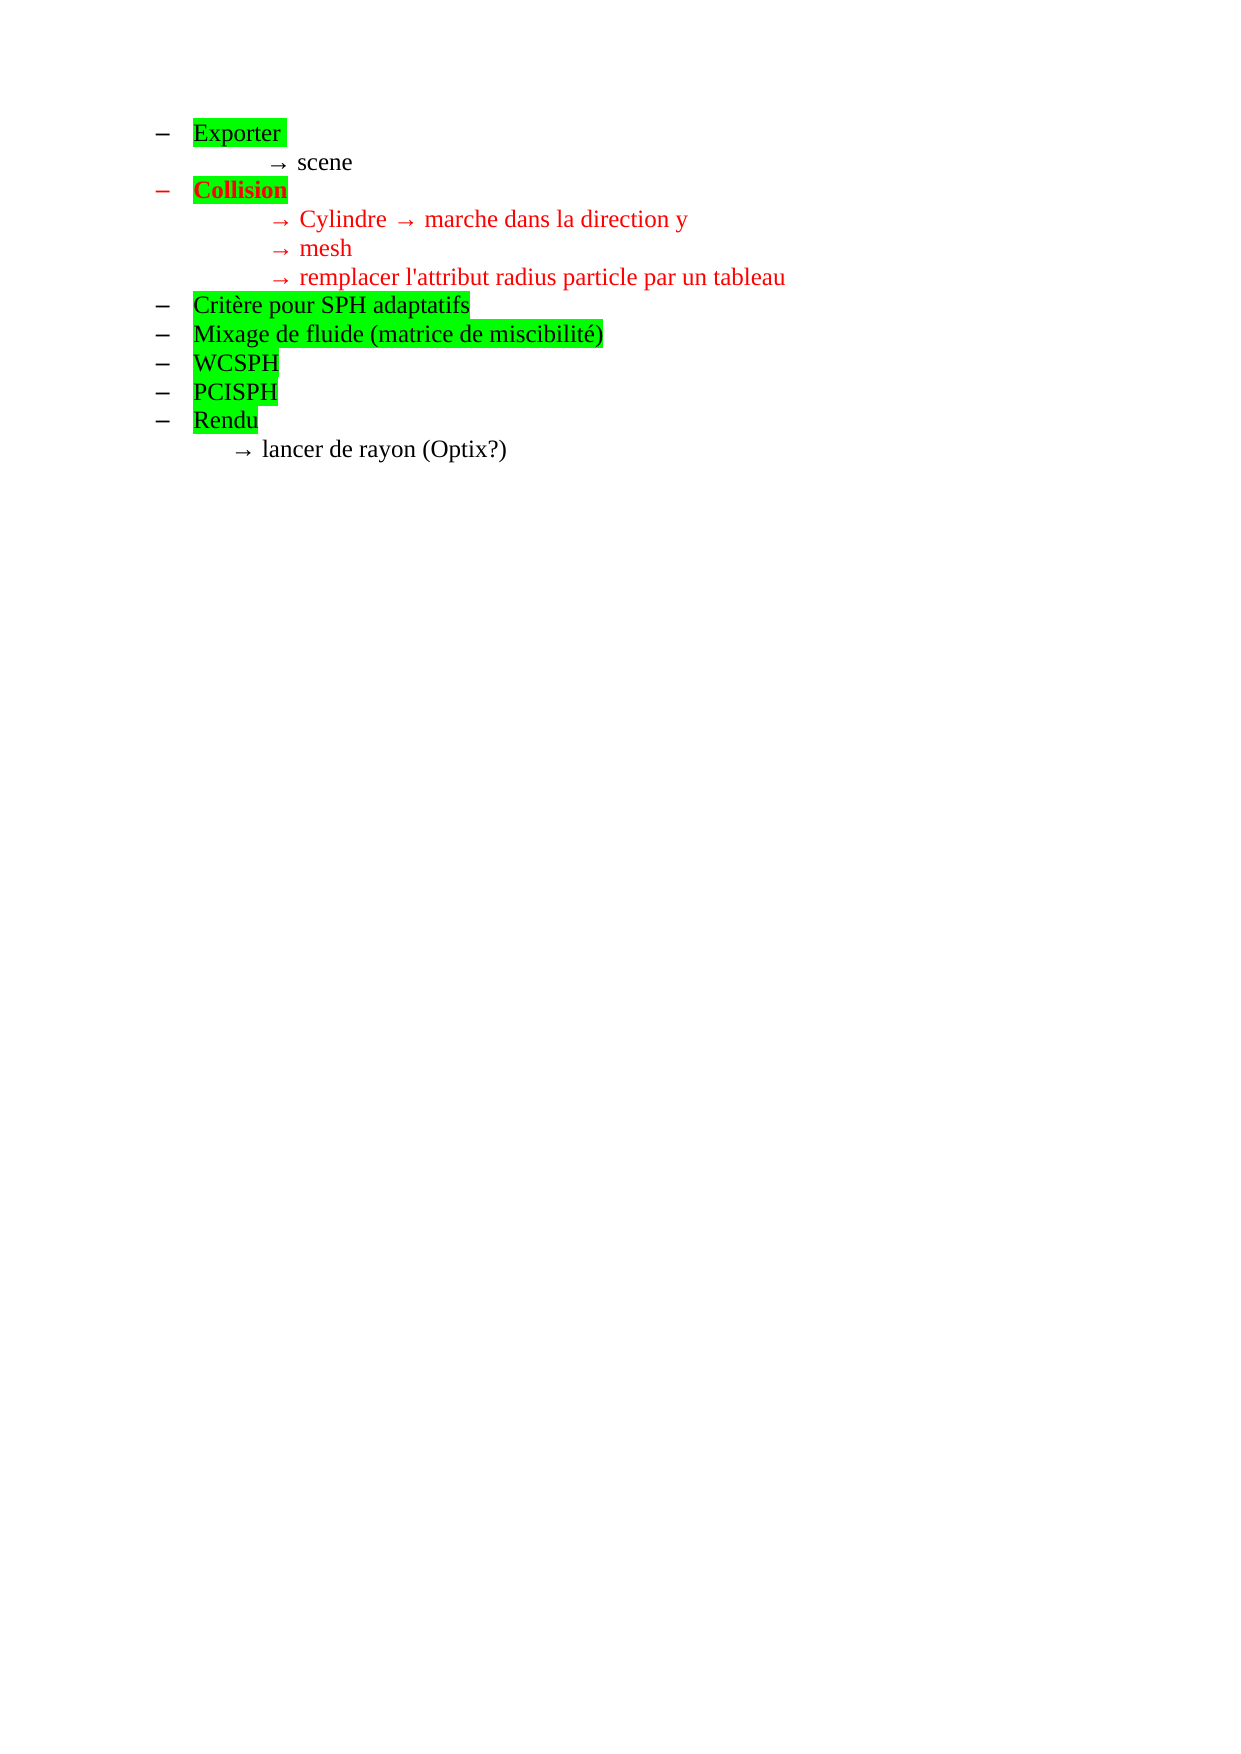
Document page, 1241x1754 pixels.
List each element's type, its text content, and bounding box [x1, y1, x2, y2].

list WCSPH [156, 348, 1122, 377]
text → scene [118, 147, 1122, 176]
list Collision [156, 176, 1122, 204]
list → Cylindre → marche dans la direction y [231, 204, 1122, 233]
list PCISPH [156, 377, 1122, 406]
list Exporter [156, 118, 1122, 147]
list → remplacer l'attribut radius particle par un tableau [231, 262, 1122, 291]
list Rendu [156, 406, 1122, 434]
list Critère pour SPH adaptatifs [156, 291, 1122, 319]
list → lancer de rayon (Optix?) [193, 434, 1122, 463]
list Mixage de fluide (matrice de miscibilité) [156, 319, 1122, 348]
list → mesh [231, 233, 1122, 262]
